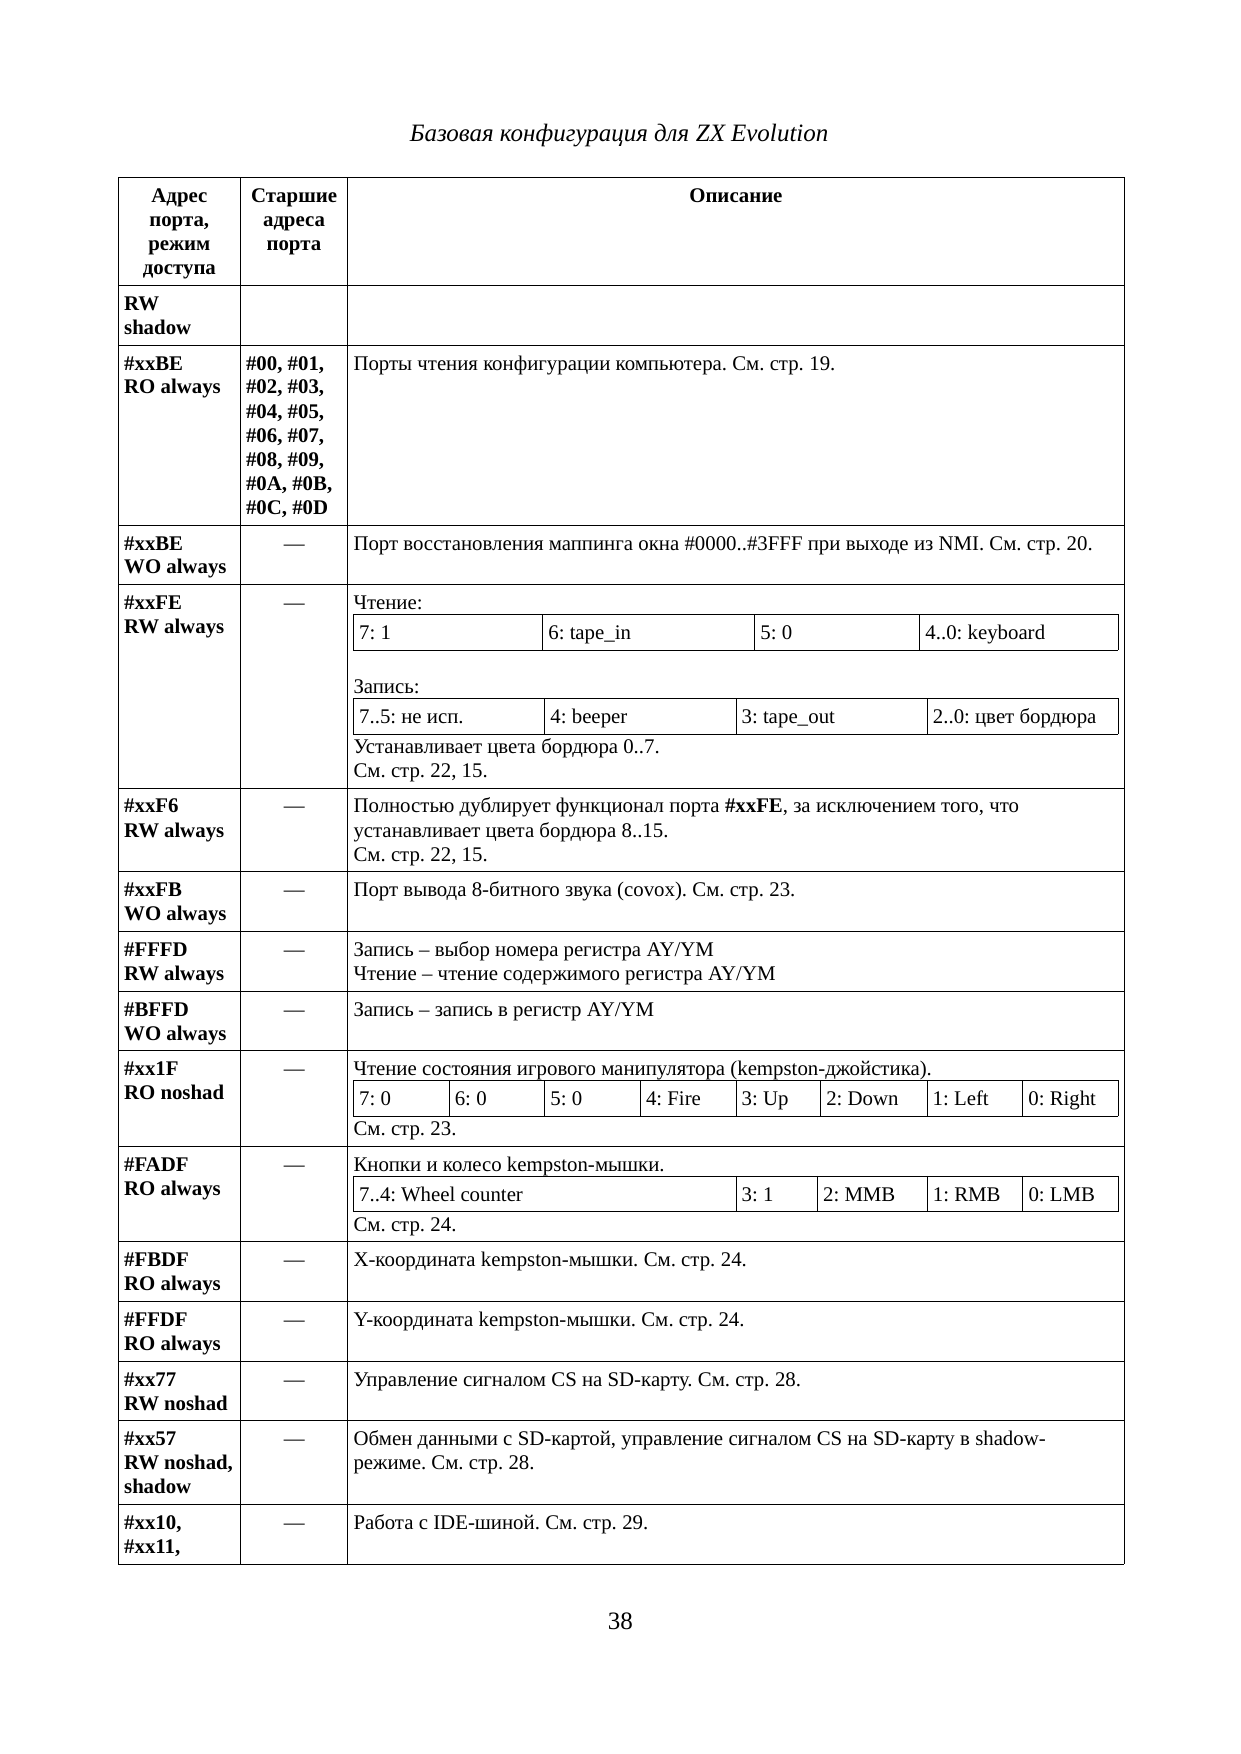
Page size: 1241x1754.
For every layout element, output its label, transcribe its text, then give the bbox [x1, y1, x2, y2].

table_cell Y-координата kempston-мышки. См. стр. 24. [348, 1302, 1124, 1361]
table_cell #xxBE WO always [119, 526, 240, 584]
table_cell #xx1F RO noshad [119, 1051, 240, 1146]
table_cell ― [241, 1421, 347, 1504]
table_header 5: 0 [545, 1081, 640, 1116]
table_cell ― [241, 872, 347, 931]
table_header 0: Right [1023, 1081, 1118, 1116]
table_cell ― [241, 1302, 347, 1361]
table_cell #xxBE RO always [119, 346, 240, 524]
table_header Старшие адреса порта [241, 178, 347, 285]
table_cell ― [241, 932, 347, 991]
table_header Адрес порта, режим доступа [119, 178, 240, 285]
table_cell Порт восстановления маппинга окна #0000..#3FFF при выходе из NMI. См. стр. 20. [348, 526, 1124, 584]
table_cell Запись – запись в регистр AY/YM [348, 992, 1124, 1050]
table_cell ― [241, 1051, 347, 1146]
table_cell ― [241, 526, 347, 584]
table_cell X-координата kempston-мышки. См. стр. 24. [348, 1242, 1124, 1301]
table_header 4..0: keyboard [920, 615, 1118, 650]
table_cell Управление сигналом CS на SD-карту. См. стр. 28. [348, 1362, 1124, 1420]
table_cell #xxFE RW always [119, 585, 240, 788]
table_header 3: tape_out [737, 699, 927, 734]
table_header 5: 0 [755, 615, 919, 650]
table_cell Запись – выбор номера регистра AY/YM Чтение – чтение содержимого регистра AY/YM [348, 932, 1124, 991]
table_header 1: RMB [928, 1177, 1022, 1211]
table_cell #xxF6 RW always [119, 789, 240, 871]
table_cell Чтение состояния игрового манипулятора (kempston-джойстика). См. стр. 23. [348, 1051, 1124, 1146]
table_header 0: LMB [1023, 1177, 1118, 1211]
table_header 7..4: Wheel counter [354, 1177, 736, 1211]
table_cell #xxFB WO always [119, 872, 240, 931]
table_header 7..5: не исп. [354, 699, 544, 734]
table_header 3: Up [737, 1081, 820, 1116]
table_cell RW shadow [119, 286, 240, 344]
table_header Описание [348, 178, 1124, 285]
table_cell #FFDF RO always [119, 1302, 240, 1361]
table_header 2..0: цвет бордюра [928, 699, 1118, 734]
table_header 4: Fire [641, 1081, 736, 1116]
table_header 6: 0 [450, 1081, 544, 1116]
table_cell #xx10, #xx11, [119, 1505, 240, 1564]
table_cell Порт вывода 8-битного звука (covox). См. стр. 23. [348, 872, 1124, 931]
table_cell ― [241, 1362, 347, 1420]
table_cell #FFFD RW always [119, 932, 240, 991]
table_cell ― [241, 992, 347, 1050]
table_cell Чтение: Запись: Устанавливает цвета бордюра 0..7. См. стр. 22, 15. [348, 585, 1124, 788]
table_header 7: 1 [354, 615, 542, 650]
table_cell Порты чтения конфигурации компьютера. См. стр. 19. [348, 346, 1124, 524]
table_header 2: MMB [818, 1177, 927, 1211]
table_cell [241, 286, 347, 344]
table_cell Полностью дублирует функционал порта #xxFE, за исключением того, что устанавливает цвета бордюра 8..15. См. стр. 22, 15. [348, 789, 1124, 871]
table_cell #xx77 RW noshad [119, 1362, 240, 1420]
table_cell #xx57 RW noshad, shadow [119, 1421, 240, 1504]
table_header 1: Left [928, 1081, 1022, 1116]
table_header 3: 1 [737, 1177, 817, 1211]
table_cell ― [241, 1242, 347, 1301]
table_cell ― [241, 1505, 347, 1564]
table_cell [348, 286, 1124, 344]
table_header 4: beeper [545, 699, 736, 734]
table_cell Обмен данными с SD-картой, управление сигналом CS на SD-карту в shadow-режиме. См. стр. 28. [348, 1421, 1124, 1504]
table_cell #BFFD WO always [119, 992, 240, 1050]
table_cell #FBDF RO always [119, 1242, 240, 1301]
table_header 6: tape_in [543, 615, 754, 650]
table_cell Работа с IDE-шиной. См. стр. 29. [348, 1505, 1124, 1564]
table_cell ― [241, 1147, 347, 1241]
table_cell Кнопки и колесо kempston-мышки. См. стр. 24. [348, 1147, 1124, 1241]
table_cell ― [241, 789, 347, 871]
table_cell #00, #01, #02, #03, #04, #05, #06, #07, #08, #09, #0A, #0B, #0C, #0D [241, 346, 347, 524]
table_cell #FADF RO always [119, 1147, 240, 1241]
table_cell ― [241, 585, 347, 788]
table_header 7: 0 [354, 1081, 449, 1116]
table_header 2: Down [821, 1081, 927, 1116]
